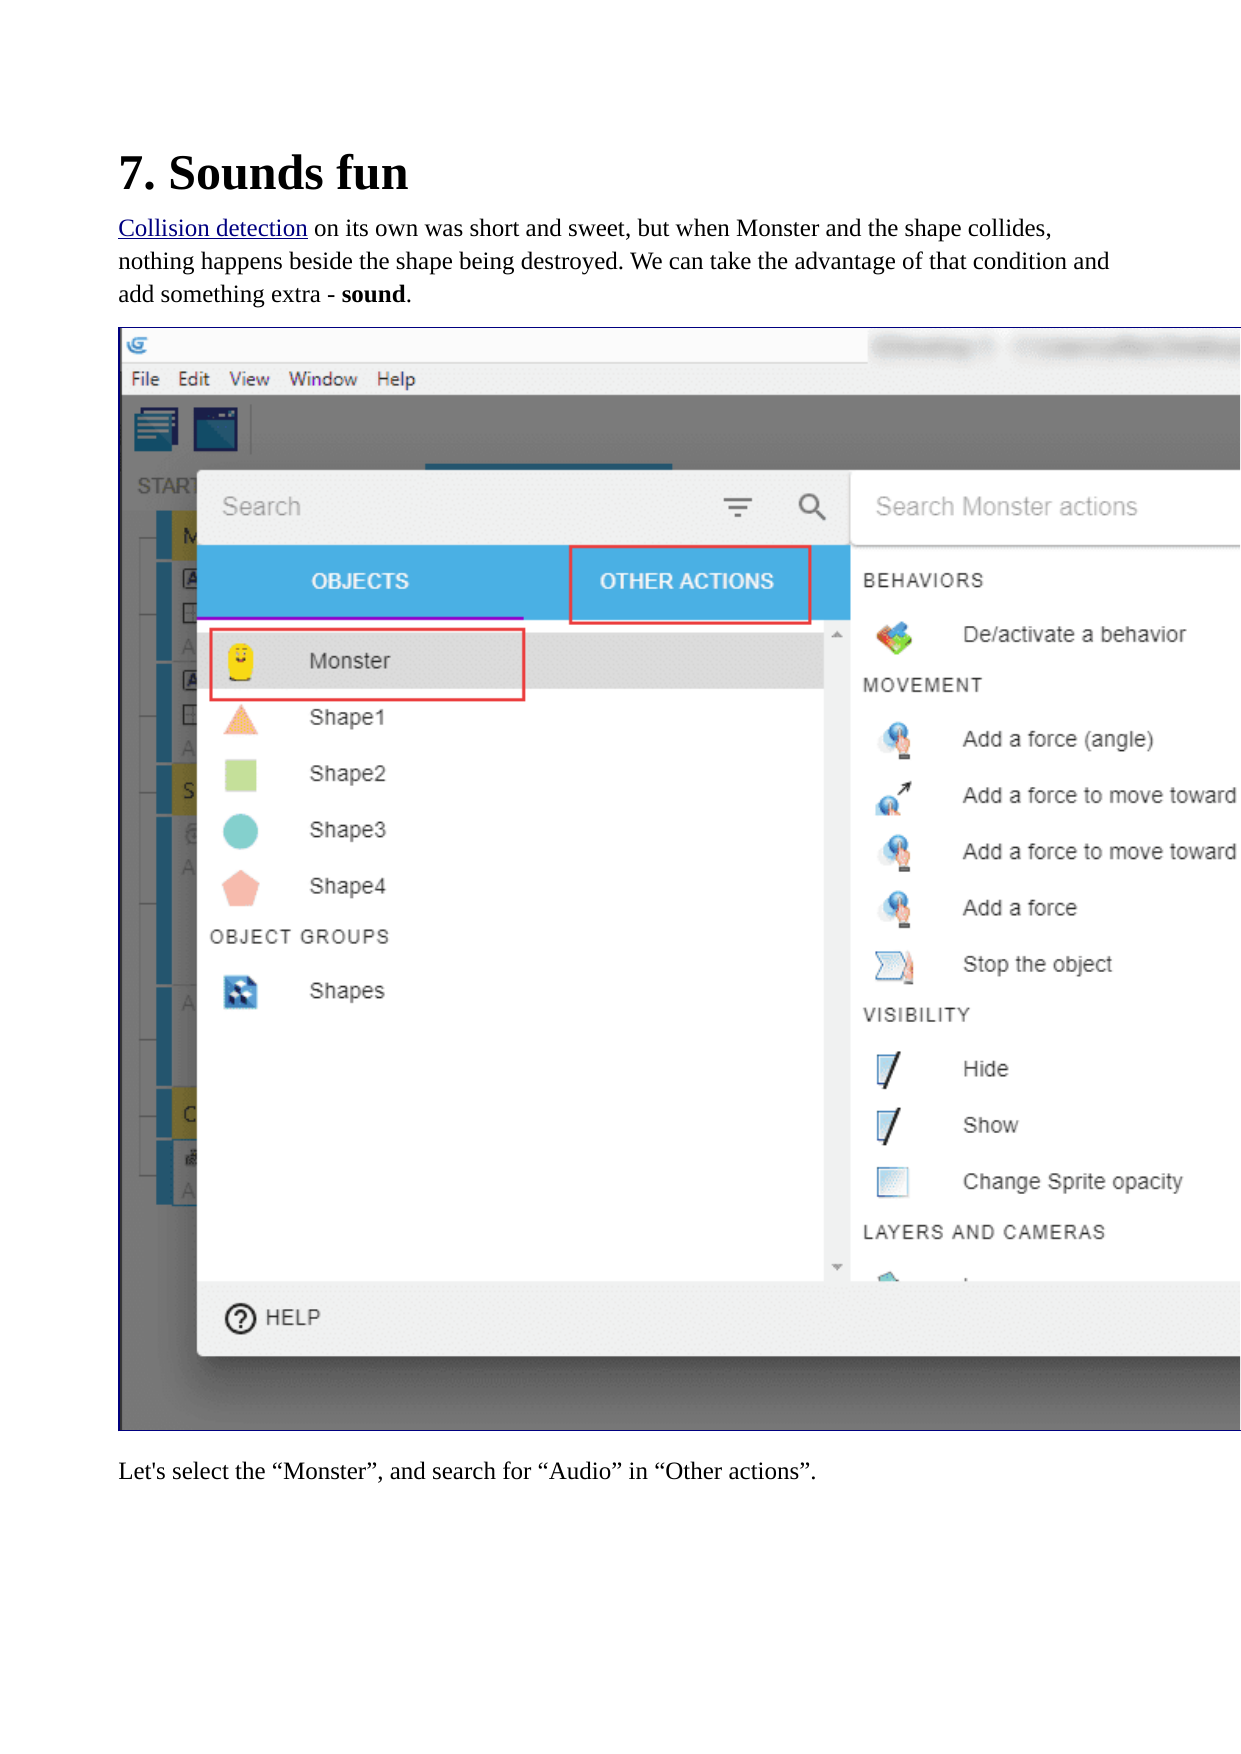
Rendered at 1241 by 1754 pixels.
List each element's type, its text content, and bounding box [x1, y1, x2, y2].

text Collision detection on its own was short and sweet, but when Monster and the shape collides, nothing happens beside the shape being destroyed. We can take the advantage of that condition and add something extra - sound. [118, 213, 1122, 308]
text Let's select the “Monster”, and search for “Audio” in “Other actions”. [118, 1456, 1122, 1484]
subtitle 7. Sounds fun [118, 143, 1122, 201]
picture [120, 328, 1241, 1430]
